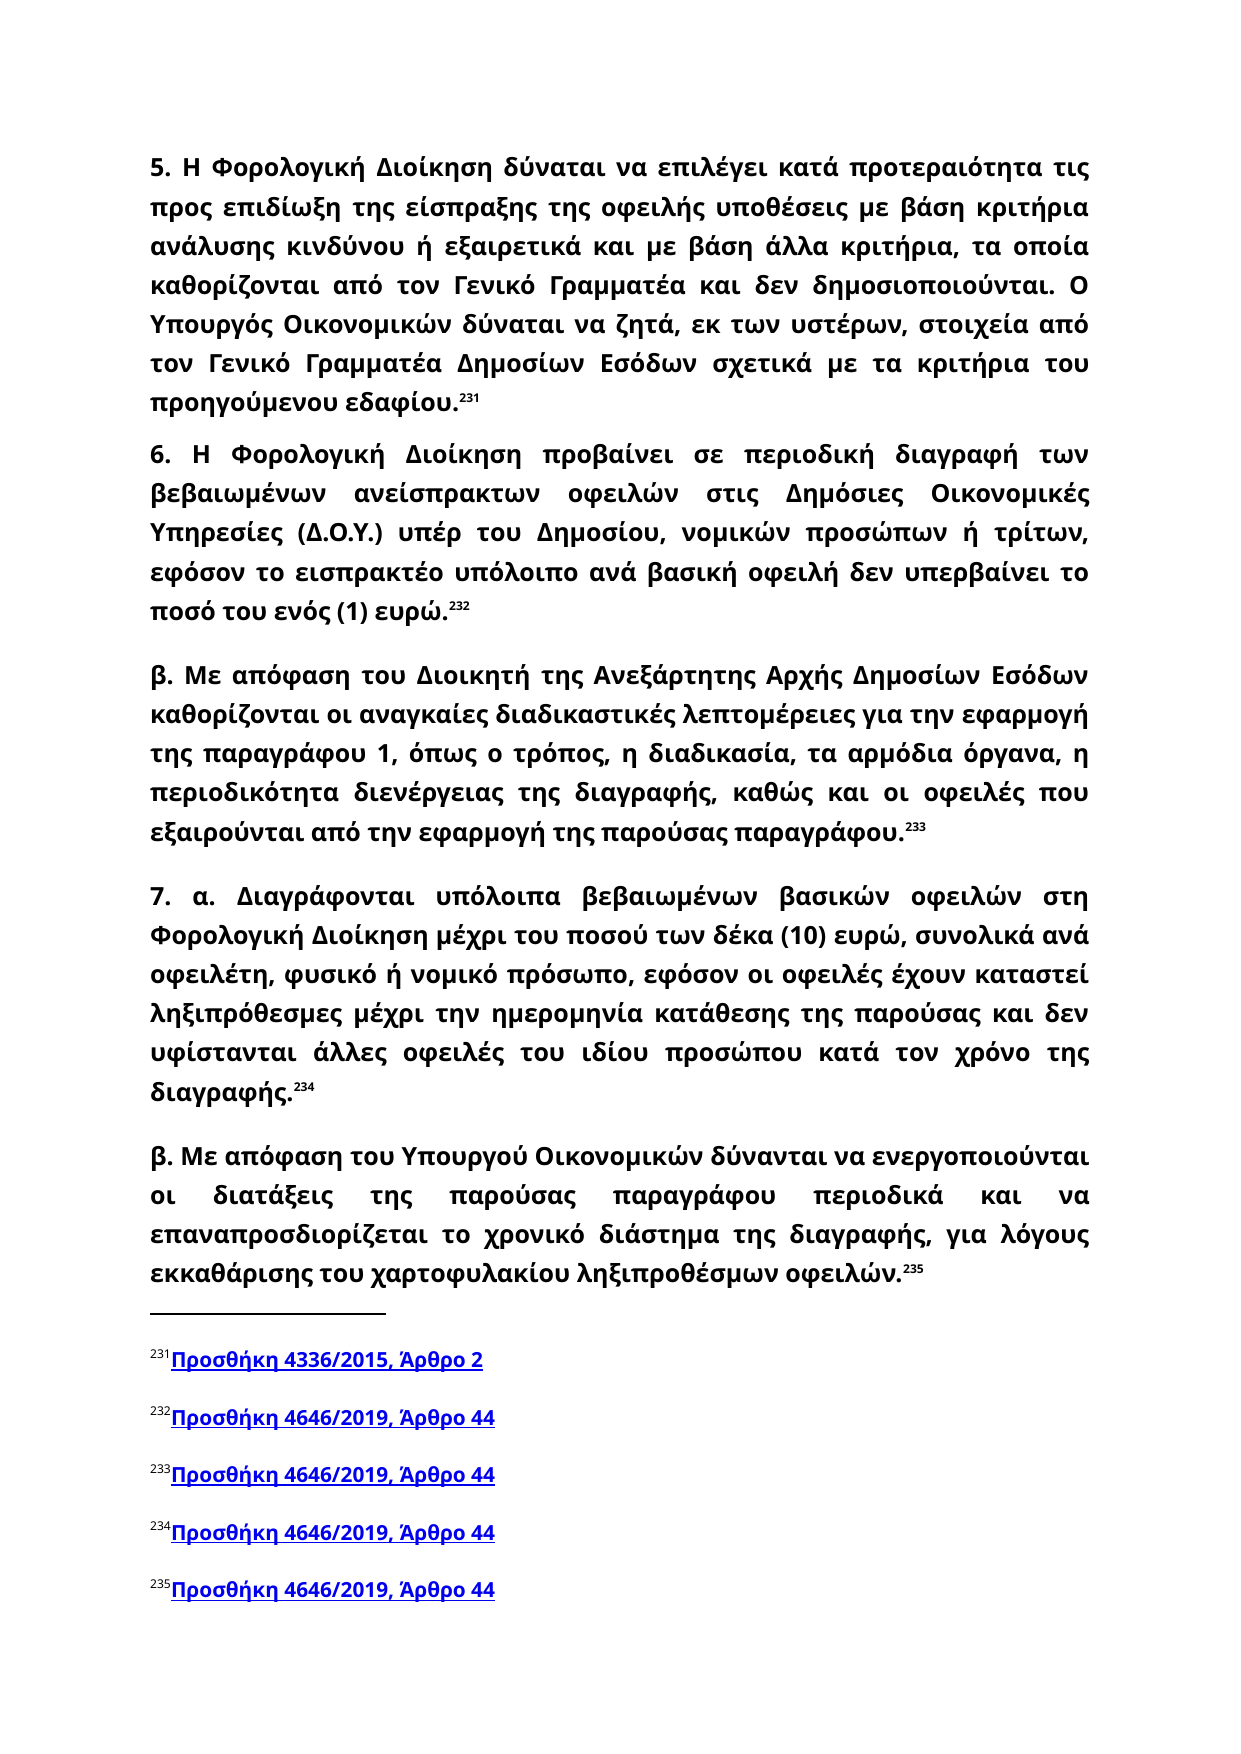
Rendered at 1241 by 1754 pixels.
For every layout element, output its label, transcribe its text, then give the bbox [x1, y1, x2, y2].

text Προσθήκη 4646/2019, Άρθρο 44 [150, 1518, 1090, 1546]
text 6. Η Φορολογική Διοίκηση προβαίνει σε περιοδική διαγραφή των βεβαιωμένων ανείσπρακτων οφειλών στις Δημόσιες Οικονομικές Υπηρεσίες (Δ.Ο.Υ.) υπέρ του Δημοσίου, νομικών προσώπων ή τρίτων, εφόσον το εισπρακτέο υπόλοιπο ανά βασική οφειλή δεν υπερβαίνει το ποσό του ενός (1) ευρώ. [150, 437, 1090, 627]
text β. Με απόφαση του Διοικητή της Ανεξάρτητης Αρχής Δημοσίων Εσόδων καθορίζονται οι αναγκαίες διαδικαστικές λεπτομέρειες για την εφαρμογή της παραγράφου 1, όπως ο τρόπος, η διαδικασία, τα αρμόδια όργανα, η περιοδικότητα διενέργειας της διαγραφής, καθώς και οι οφειλές που εξαιρούνται από την εφαρμογή της παρούσας παραγράφου. [150, 657, 1090, 848]
text Προσθήκη 4336/2015, Άρθρο 2 [150, 1345, 1090, 1373]
text 7. α. Διαγράφονται υπόλοιπα βεβαιωμένων βασικών οφειλών στη Φορολογική Διοίκηση μέχρι του ποσού των δέκα (10) ευρώ, συνολικά ανά οφειλέτη, φυσικό ή νομικό πρόσωπο, εφόσον οι οφειλές έχουν καταστεί ληξιπρόθεσμες μέχρι την ημερομηνία κατάθεσης της παρούσας και δεν υφίστανται άλλες οφειλές του ιδίου προσώπου κατά τον χρόνο της διαγραφής. [150, 878, 1090, 1108]
text Προσθήκη 4646/2019, Άρθρο 44 [150, 1403, 1090, 1431]
text β. Με απόφαση του Υπουργού Οικονομικών δύνανται να ενεργοποιούνται οι διατάξεις της παρούσας παραγράφου περιοδικά και να επαναπροσδιορίζεται το χρονικό διάστημα της διαγραφής, για λόγους εκκαθάρισης του χαρτοφυλακίου ληξιπροθέσμων οφειλών. [150, 1138, 1090, 1290]
text Προσθήκη 4646/2019, Άρθρο 44 [150, 1460, 1090, 1489]
text 5. Η Φορολογική Διοίκηση δύναται να επιλέγει κατά προτεραιότητα τις προς επιδίωξη της είσπραξης της οφειλής υποθέσεις με βάση κριτήρια ανάλυσης κινδύνου ή εξαιρετικά και με βάση άλλα κριτήρια, τα οποία καθορίζονται από τον Γενικό Γραμματέα και δεν δημοσιοποιούνται. Ο Υπουργός Οικονομικών δύναται να ζητά, εκ των υστέρων, στοιχεία από τον Γενικό Γραμματέα Δημοσίων Εσόδων σχετικά με τα κριτήρια του προηγούμενου εδαφίου. [150, 150, 1090, 419]
text Προσθήκη 4646/2019, Άρθρο 44 [150, 1576, 1090, 1604]
